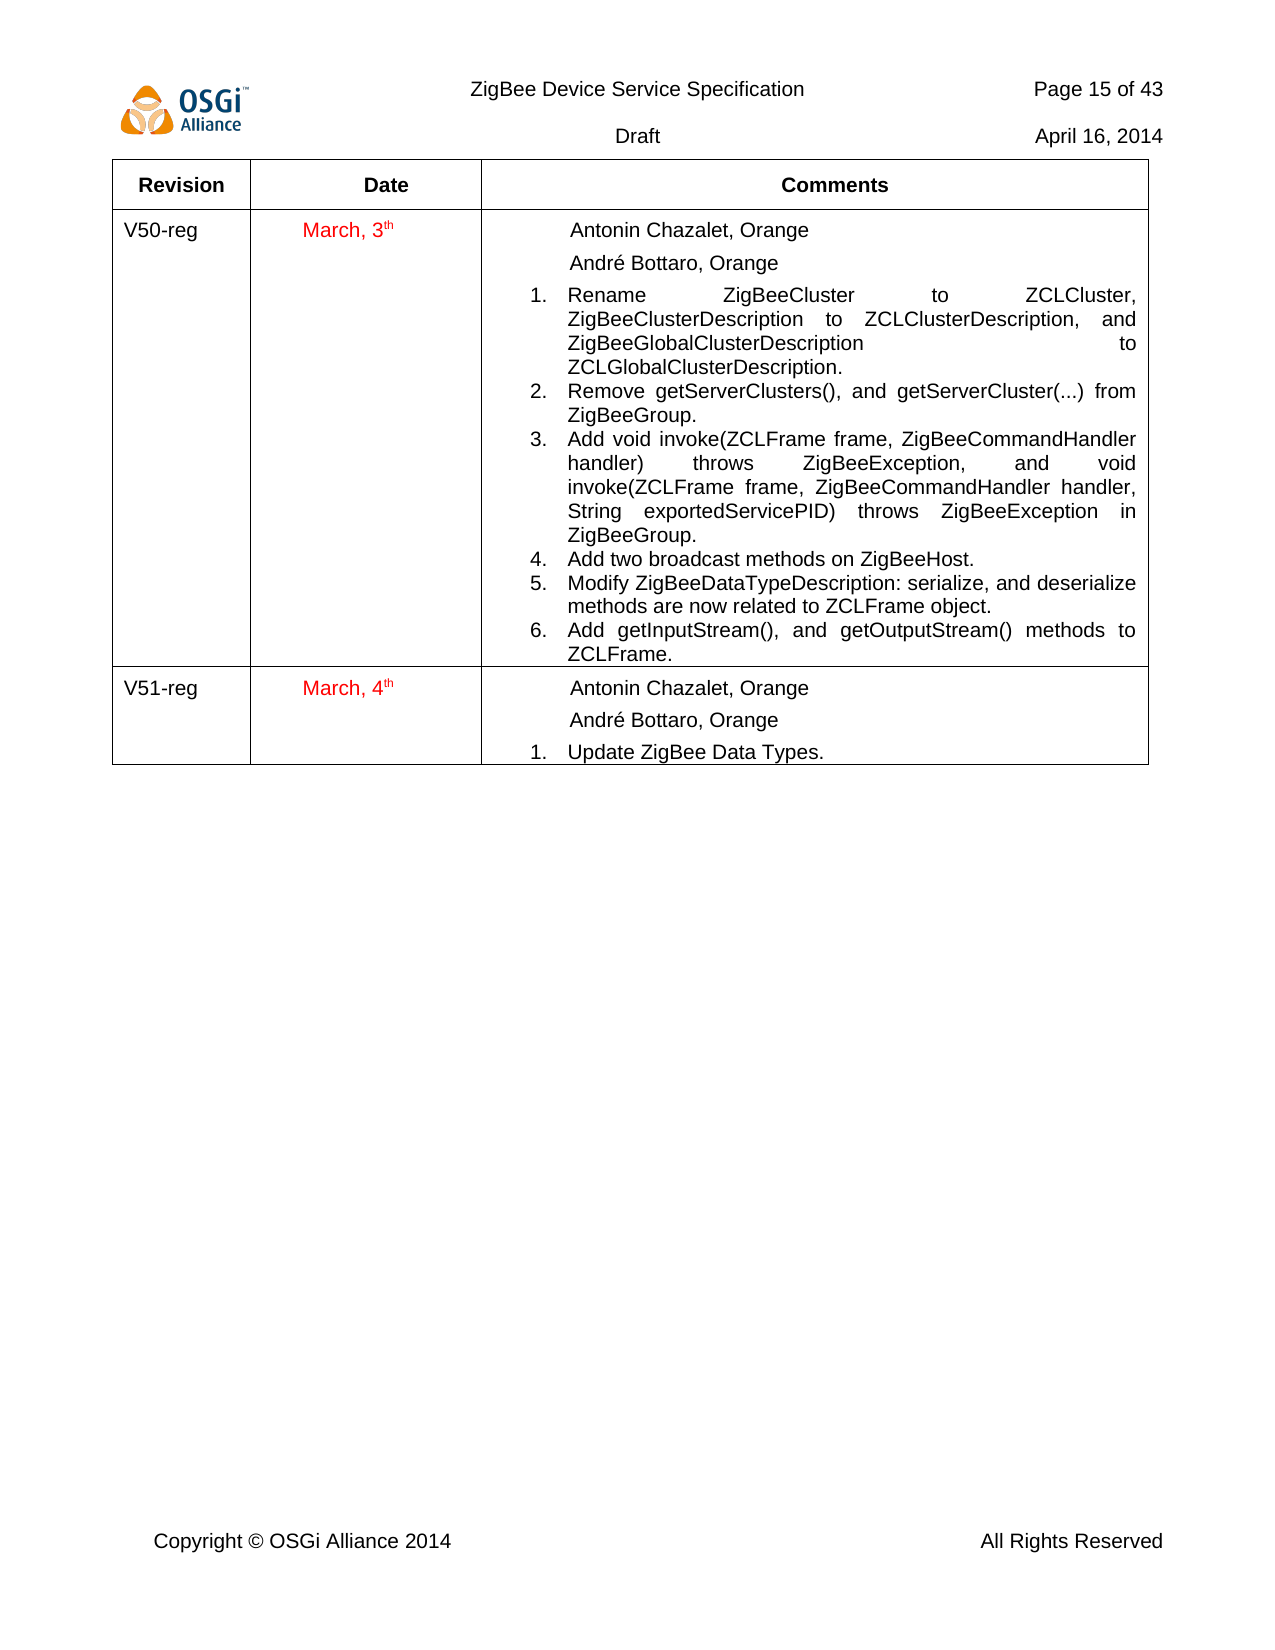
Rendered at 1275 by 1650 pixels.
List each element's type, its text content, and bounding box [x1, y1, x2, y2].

table_cell V50-reg [113, 210, 250, 666]
table_cell V51-reg [113, 667, 250, 764]
table_header Revision [113, 160, 250, 209]
table_cell Antonin Chazalet, Orange André Bottaro, Orange Rename ZigBeeCluster to ZCLCluster, ZigBeeClusterDescription to ZCLClusterDescription, and ZigBeeGlobalClusterDescription to ZCLGlobalClusterDescription. Remove getServerClusters(), and getServerCluster(...) from ZigBeeGroup. Add void invoke(ZCLFrame frame, ZigBeeCommandHandler handler) throws ZigBeeException, and void invoke(ZCLFrame frame, ZigBeeCommandHandler handler, String exportedServicePID) throws ZigBeeException in ZigBeeGroup. Add two broadcast methods on ZigBeeHost. Modify ZigBeeDataTypeDescription: serialize, and deserialize methods are now related to ZCLFrame object. Add getInputStream(), and getOutputStream() methods to ZCLFrame. [482, 210, 1148, 666]
table_cell March, 4th [251, 667, 481, 764]
table_header Comments [482, 160, 1148, 209]
picture [113, 78, 257, 142]
table_cell March, 3th [251, 210, 481, 666]
table_cell Antonin Chazalet, Orange André Bottaro, Orange Update ZigBee Data Types. [482, 667, 1148, 764]
table_header Date [251, 160, 481, 209]
